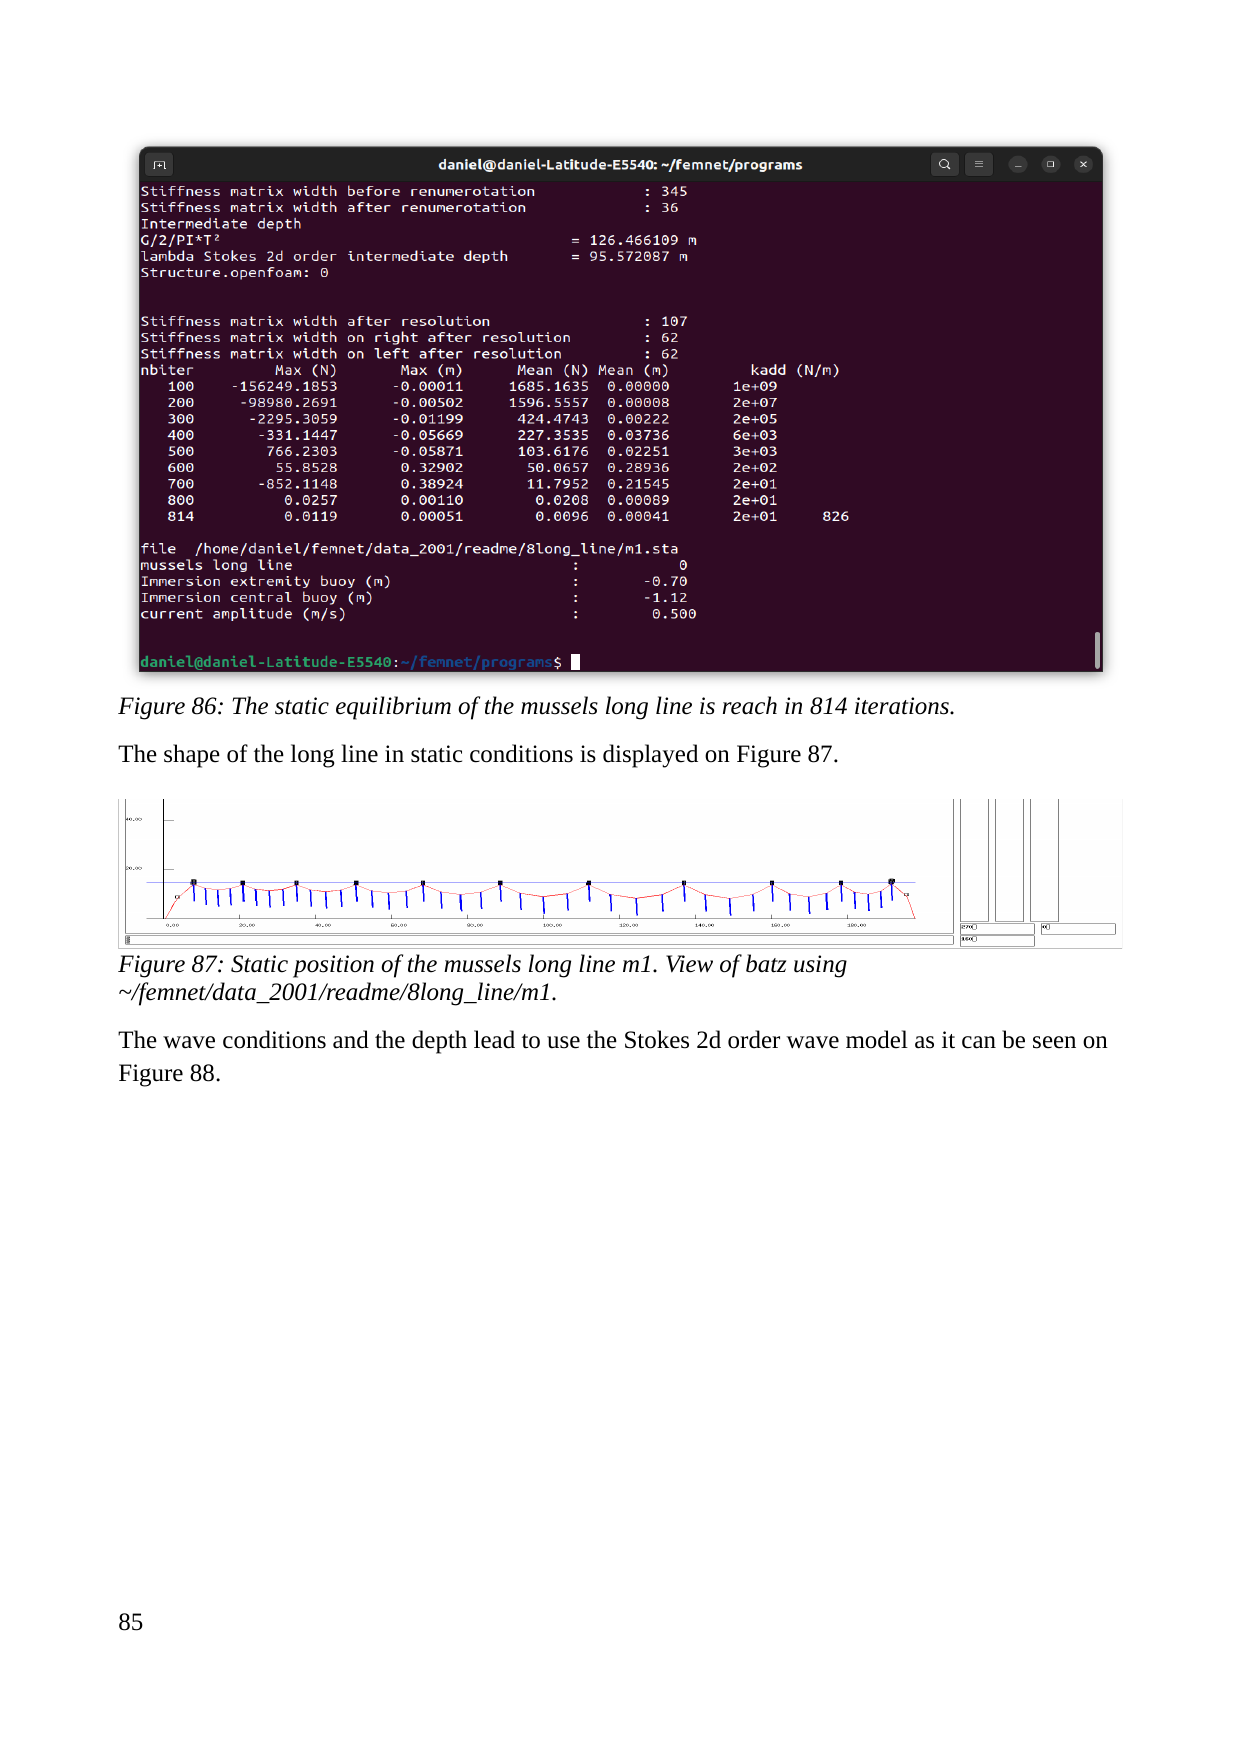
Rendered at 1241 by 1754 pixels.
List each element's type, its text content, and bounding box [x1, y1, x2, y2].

text The wave conditions and the depth lead to use the Stokes 2d order wave model as it can be seen on Figure 88. [118, 1025, 1122, 1087]
text Figure 86: The static equilibrium of the mussels long line is reach in 814 iterations. [118, 692, 1122, 720]
picture [118, 130, 1123, 692]
text Figure 87: Static position of the mussels long line m1. View of batz using ~/femnet/data_2001/readme/8long_line/m1. [118, 799, 1122, 1006]
text The shape of the long line in static conditions is displayed on Figure 87. [118, 739, 1122, 768]
